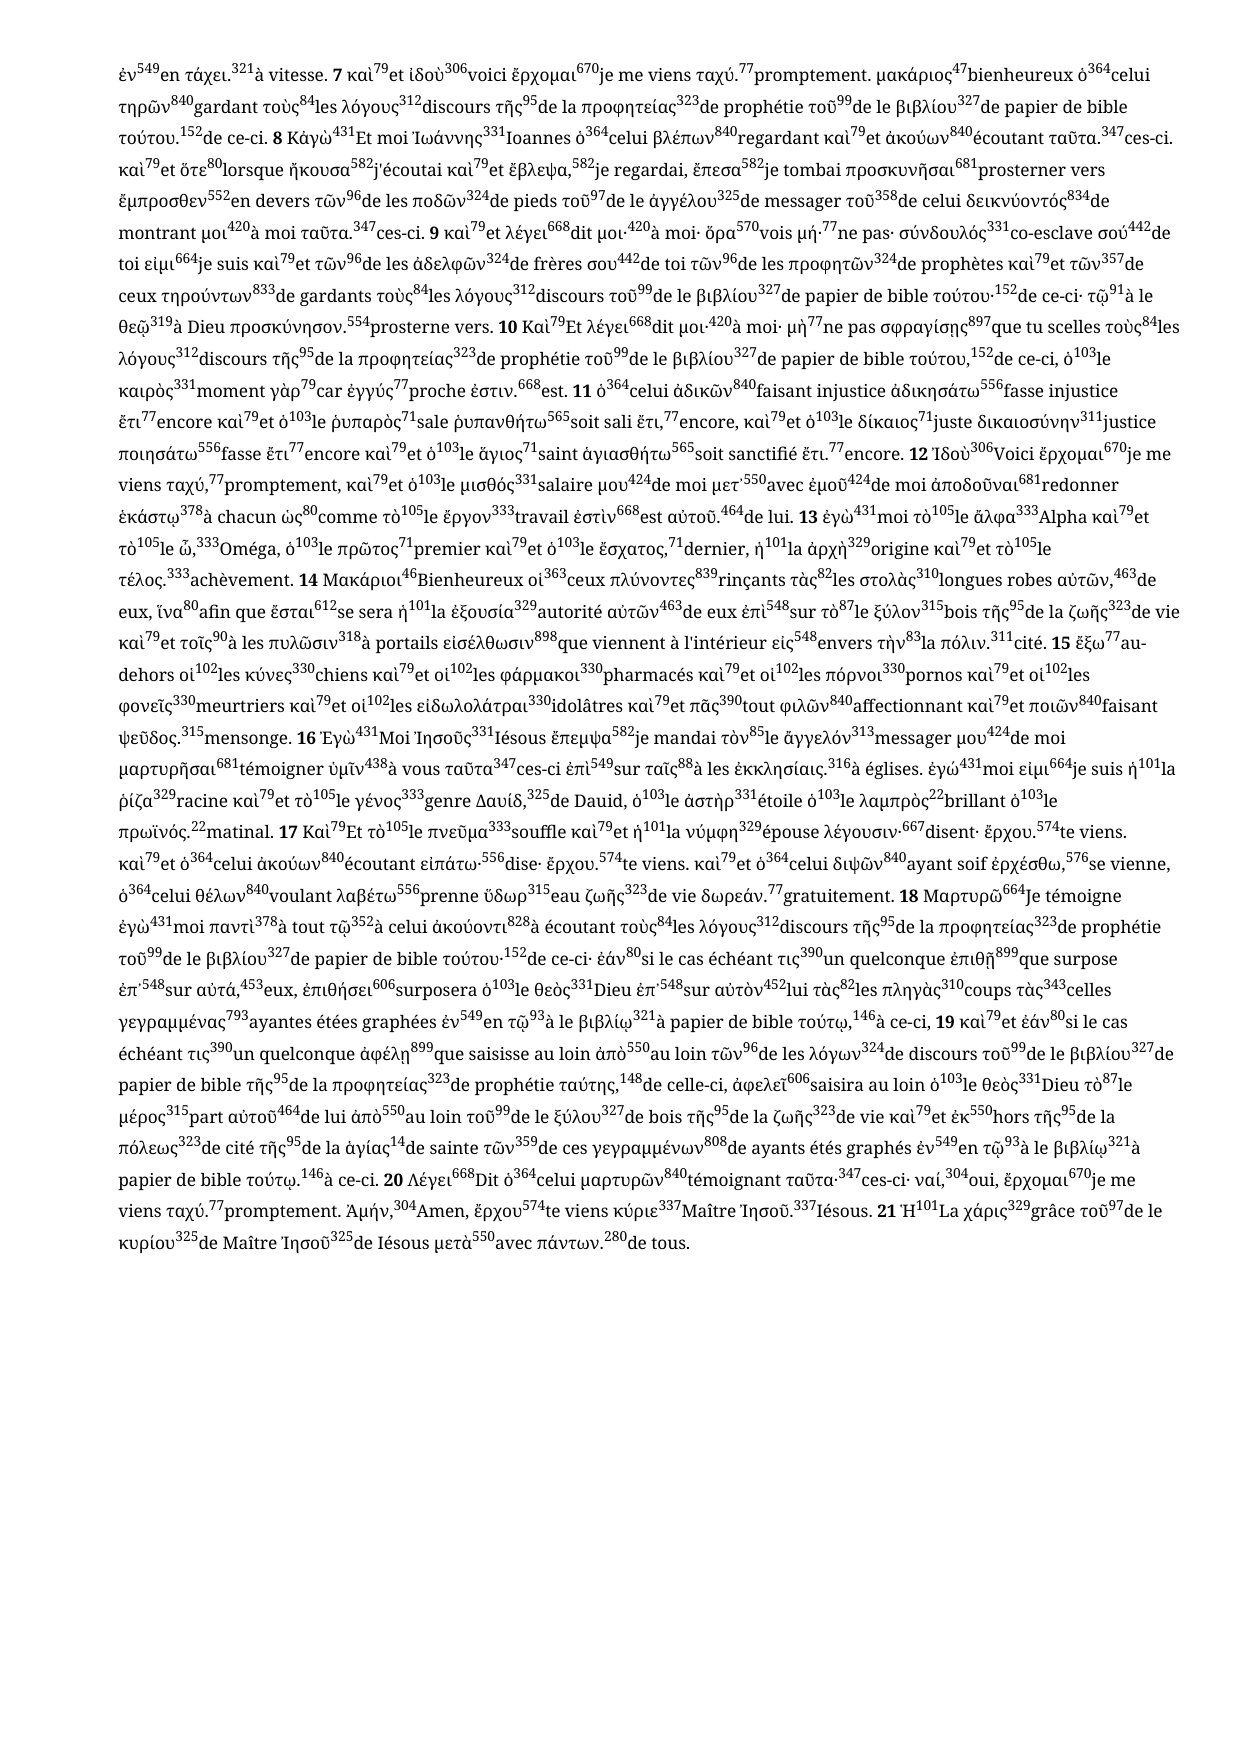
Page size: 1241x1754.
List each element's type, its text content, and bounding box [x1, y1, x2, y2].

text 1 Καὶ79Et ἔδειξέν586montra μοι420à moi ποταμὸν313fleuve ὕδατος327de eau ζωῆς323de vie λαμπρὸν53brillant ὡς80comme κρύσταλλον,313cristal, ἐκπορευόμενον849se allant au dehors ἐκ550hors τοῦ97de le θρόνου325de trône τοῦ97de le θεοῦ325de Dieu καὶ79et τοῦ99de le ἀρνίου.327de petit agneau. 2 ἐν549en μέσῳ61à au milieu τῆς95de la πλατείας323de place αὐτῆς462de elle καὶ79et τοῦ97de le ποταμοῦ325de fleuve ἐντεῦθεν77d'ici καὶ79et ἐκεῖθεν77de là ξύλον333bois ζωῆς323de vie ποιοῦν842faisant καρποὺς312fruits δώδεκα,178douze, κατὰ548selon μῆνα313mois ἕκαστον269chacun ἀποδιδούς824redonnant τοὺς84les καρποὺς312fruits αὐτοῦ,466de lui, καὶ79et τὰ104les φύλλα332feuilles τοῦ99de le ξύλου327de bois εἰς548envers θεραπείαν311thérapie τῶν98de les ἐθνῶν.326de ethnies. 3 καὶ79et πᾶν289tout κατάθεμα333anathème de haut en bas οὐκ77non ἔσται612se sera ἔτι.77encore. καὶ79et ὁ103le θρόνος331trône τοῦ97de le θεοῦ325de Dieu καὶ79et τοῦ99de le ἀρνίου327de petit agneau ἐν549en αὐτῇ456à elle ἔσται,612se sera, καὶ79et οἱ102les δοῦλοι330mâles esclaves αὐτοῦ464de lui λατρεύσουσιν605adoreront αὐτῷ458à lui 4 καὶ79et ὄψονται611se verront τὸ87le πρόσωπον315face αὐτοῦ,464de lui, καὶ79et τὸ105le ὄνομα333nom αὐτοῦ464de lui ἐπὶ550sur τῶν98de les μετώπων326de fronts αὐτῶν.463de eux. 5 καὶ79et νὺξ329nuit οὐκ77non ἔσται612se sera ἔτι77encore καὶ79et οὐκ77non ἔχουσιν667ont χρείαν311besoin φωτὸς327de lumière λύχνου325de chandelle καὶ79et φωτὸς327de lumière ἡλίου,325de soleil, ὅτι80en ce que κύριος331Maître ὁ103le θεὸς331Dieu φωτιεῖ606illuminera ἐπ᾽548sur αὐτούς,451eux, καὶ79et βασιλεύσουσιν605seront rois εἰς548envers τοὺς84les αἰῶνας312ères τῶν96de les αἰώνων.324de ères. 6 Καὶ79Et εἶπέν586dit μοι·420à moi· οὗτοι155ceux-ci οἱ102les λόγοι330discours πιστοὶ70croyables καὶ79et ἀληθινοί,70véritables, καὶ79et ὁ103le κύριος331Maître ὁ103le θεὸς331Dieu τῶν98de les πνευμάτων326de souffles τῶν96de les προφητῶν324de prophètes ἀπέστειλεν586envoya τὸν85le ἄγγελον313messager αὐτοῦ464de lui δεῖξαι681montrer τοῖς90à les δούλοις318à mâles esclaves αὐτοῦ464de lui ἃ481lesquels δεῖ668attache de lien γενέσθαι682se devenir ἐν549en τάχει.321à vitesse. 7 καὶ79et ἰδοὺ306voici ἔρχομαι670je me viens ταχύ.77promptement. μακάριος47bienheureux ὁ364celui τηρῶν840gardant τοὺς84les λόγους312discours τῆς95de la προφητείας323de prophétie τοῦ99de le βιβλίου327de papier de bible τούτου.152de ce-ci. 8 Κἀγὼ431Et moi Ἰωάννης331Ioannes ὁ364celui βλέπων840regardant καὶ79et ἀκούων840écoutant ταῦτα.347ces-ci. καὶ79et ὅτε80lorsque ἤκουσα582j'écoutai καὶ79et ἔβλεψα,582je regardai, ἔπεσα582je tombai προσκυνῆσαι681prosterner vers ἔμπροσθεν552en devers τῶν96de les ποδῶν324de pieds τοῦ97de le ἀγγέλου325de messager τοῦ358de celui δεικνύοντός834de montrant μοι420à moi ταῦτα.347ces-ci. 9 καὶ79et λέγει668dit μοι·420à moi· ὅρα570vois μή·77ne pas· σύνδουλός331co-esclave σού442de toi εἰμι664je suis καὶ79et τῶν96de les ἀδελφῶν324de frères σου442de toi τῶν96de les προφητῶν324de prophètes καὶ79et τῶν357de ceux τηρούντων833de gardants τοὺς84les λόγους312discours τοῦ99de le βιβλίου327de papier de bible τούτου·152de ce-ci· τῷ91à le θεῷ319à Dieu προσκύνησον.554prosterne vers. 10 Καὶ79Et λέγει668dit μοι·420à moi· μὴ77ne pas σφραγίσῃς897que tu scelles τοὺς84les λόγους312discours τῆς95de la προφητείας323de prophétie τοῦ99de le βιβλίου327de papier de bible τούτου,152de ce-ci, ὁ103le καιρὸς331moment γὰρ79car ἐγγύς77proche ἐστιν.668est. 11 ὁ364celui ἀδικῶν840faisant injustice ἀδικησάτω556fasse injustice ἔτι77encore καὶ79et ὁ103le ῥυπαρὸς71sale ῥυπανθήτω565soit sali ἔτι,77encore, καὶ79et ὁ103le δίκαιος71juste δικαιοσύνην311justice ποιησάτω556fasse ἔτι77encore καὶ79et ὁ103le ἅγιος71saint ἁγιασθήτω565soit sanctifié ἔτι.77encore. 12 Ἰδοὺ306Voici ἔρχομαι670je me viens ταχύ,77promptement, καὶ79et ὁ103le μισθός331salaire μου424de moi μετ᾽550avec ἐμοῦ424de moi ἀποδοῦναι681redonner ἑκάστῳ378à chacun ὡς80comme τὸ105le ἔργον333travail ἐστὶν668est αὐτοῦ.464de lui. 13 ἐγὼ431moi τὸ105le ἄλφα333Alpha καὶ79et τὸ105le ὦ,333Oméga, ὁ103le πρῶτος71premier καὶ79et ὁ103le ἔσχατος,71dernier, ἡ101la ἀρχὴ329origine καὶ79et τὸ105le τέλος.333achèvement. 14 Μακάριοι46Bienheureux οἱ363ceux πλύνοντες839rinçants τὰς82les στολὰς310longues robes αὐτῶν,463de eux, ἵνα80afin que ἔσται612se sera ἡ101la ἐξουσία329autorité αὐτῶν463de eux ἐπὶ548sur τὸ87le ξύλον315bois τῆς95de la ζωῆς323de vie καὶ79et τοῖς90à les πυλῶσιν318à portails εἰσέλθωσιν898que viennent à l'intérieur εἰς548envers τὴν83la πόλιν.311cité. 15 ἔξω77au-dehors οἱ102les κύνες330chiens καὶ79et οἱ102les φάρμακοι330pharmacés καὶ79et οἱ102les πόρνοι330pornos καὶ79et οἱ102les φονεῖς330meurtriers καὶ79et οἱ102les εἰδωλολάτραι330idolâtres καὶ79et πᾶς390tout φιλῶν840affectionnant καὶ79et ποιῶν840faisant ψεῦδος.315mensonge. 16 Ἐγὼ431Moi Ἰησοῦς331Iésous ἔπεμψα582je mandai τὸν85le ἄγγελόν313messager μου424de moi μαρτυρῆσαι681témoigner ὑμῖν438à vous ταῦτα347ces-ci ἐπὶ549sur ταῖς88à les ἐκκλησίαις.316à églises. ἐγώ431moi εἰμι664je suis ἡ101la ῥίζα329racine καὶ79et τὸ105le γένος333genre Δαυίδ,325de Dauid, ὁ103le ἀστὴρ331étoile ὁ103le λαμπρὸς22brillant ὁ103le πρωϊνός.22matinal. 17 Καὶ79Et τὸ105le πνεῦμα333souffle καὶ79et ἡ101la νύμφη329épouse λέγουσιν·667disent· ἔρχου.574te viens. καὶ79et ὁ364celui ἀκούων840écoutant εἰπάτω·556dise· ἔρχου.574te viens. καὶ79et ὁ364celui διψῶν840ayant soif ἐρχέσθω,576se vienne, ὁ364celui θέλων840voulant λαβέτω556prenne ὕδωρ315eau ζωῆς323de vie δωρεάν.77gratuitement. 18 Μαρτυρῶ664Je témoigne ἐγὼ431moi παντὶ378à tout τῷ352à celui ἀκούοντι828à écoutant τοὺς84les λόγους312discours τῆς95de la προφητείας323de prophétie τοῦ99de le βιβλίου327de papier de bible τούτου·152de ce-ci· ἐάν80si le cas échéant τις390un quelconque ἐπιθῇ899que surpose ἐπ᾽548sur αὐτά,453eux, ἐπιθήσει606surposera ὁ103le θεὸς331Dieu ἐπ᾽548sur αὐτὸν452lui τὰς82les πληγὰς310coups τὰς343celles γεγραμμένας793ayantes étées graphées ἐν549en τῷ93à le βιβλίῳ321à papier de bible τούτῳ,146à ce-ci, 19 καὶ79et ἐάν80si le cas échéant τις390un quelconque ἀφέλῃ899que saisisse au loin ἀπὸ550au loin τῶν96de les λόγων324de discours τοῦ99de le βιβλίου327de papier de bible τῆς95de la προφητείας323de prophétie ταύτης,148de celle-ci, ἀφελεῖ606saisira au loin ὁ103le θεὸς331Dieu τὸ87le μέρος315part αὐτοῦ464de lui ἀπὸ550au loin τοῦ99de le ξύλου327de bois τῆς95de la ζωῆς323de vie καὶ79et ἐκ550hors τῆς95de la πόλεως323de cité τῆς95de la ἁγίας14de sainte τῶν359de ces γεγραμμένων808de ayants étés graphés ἐν549en τῷ93à le βιβλίῳ321à papier de bible τούτῳ.146à ce-ci. 20 Λέγει668Dit ὁ364celui μαρτυρῶν840témoignant ταῦτα·347ces-ci· ναί,304oui, ἔρχομαι670je me viens ταχύ.77promptement. Ἀμήν,304Amen, ἔρχου574te viens κύριε337Maître Ἰησοῦ.337Iésous. 21 Ἡ101La χάρις329grâce τοῦ97de le κυρίου325de Maître Ἰησοῦ325de Iésous μετὰ550avec πάντων.280de tous. [118, 59, 1181, 1684]
